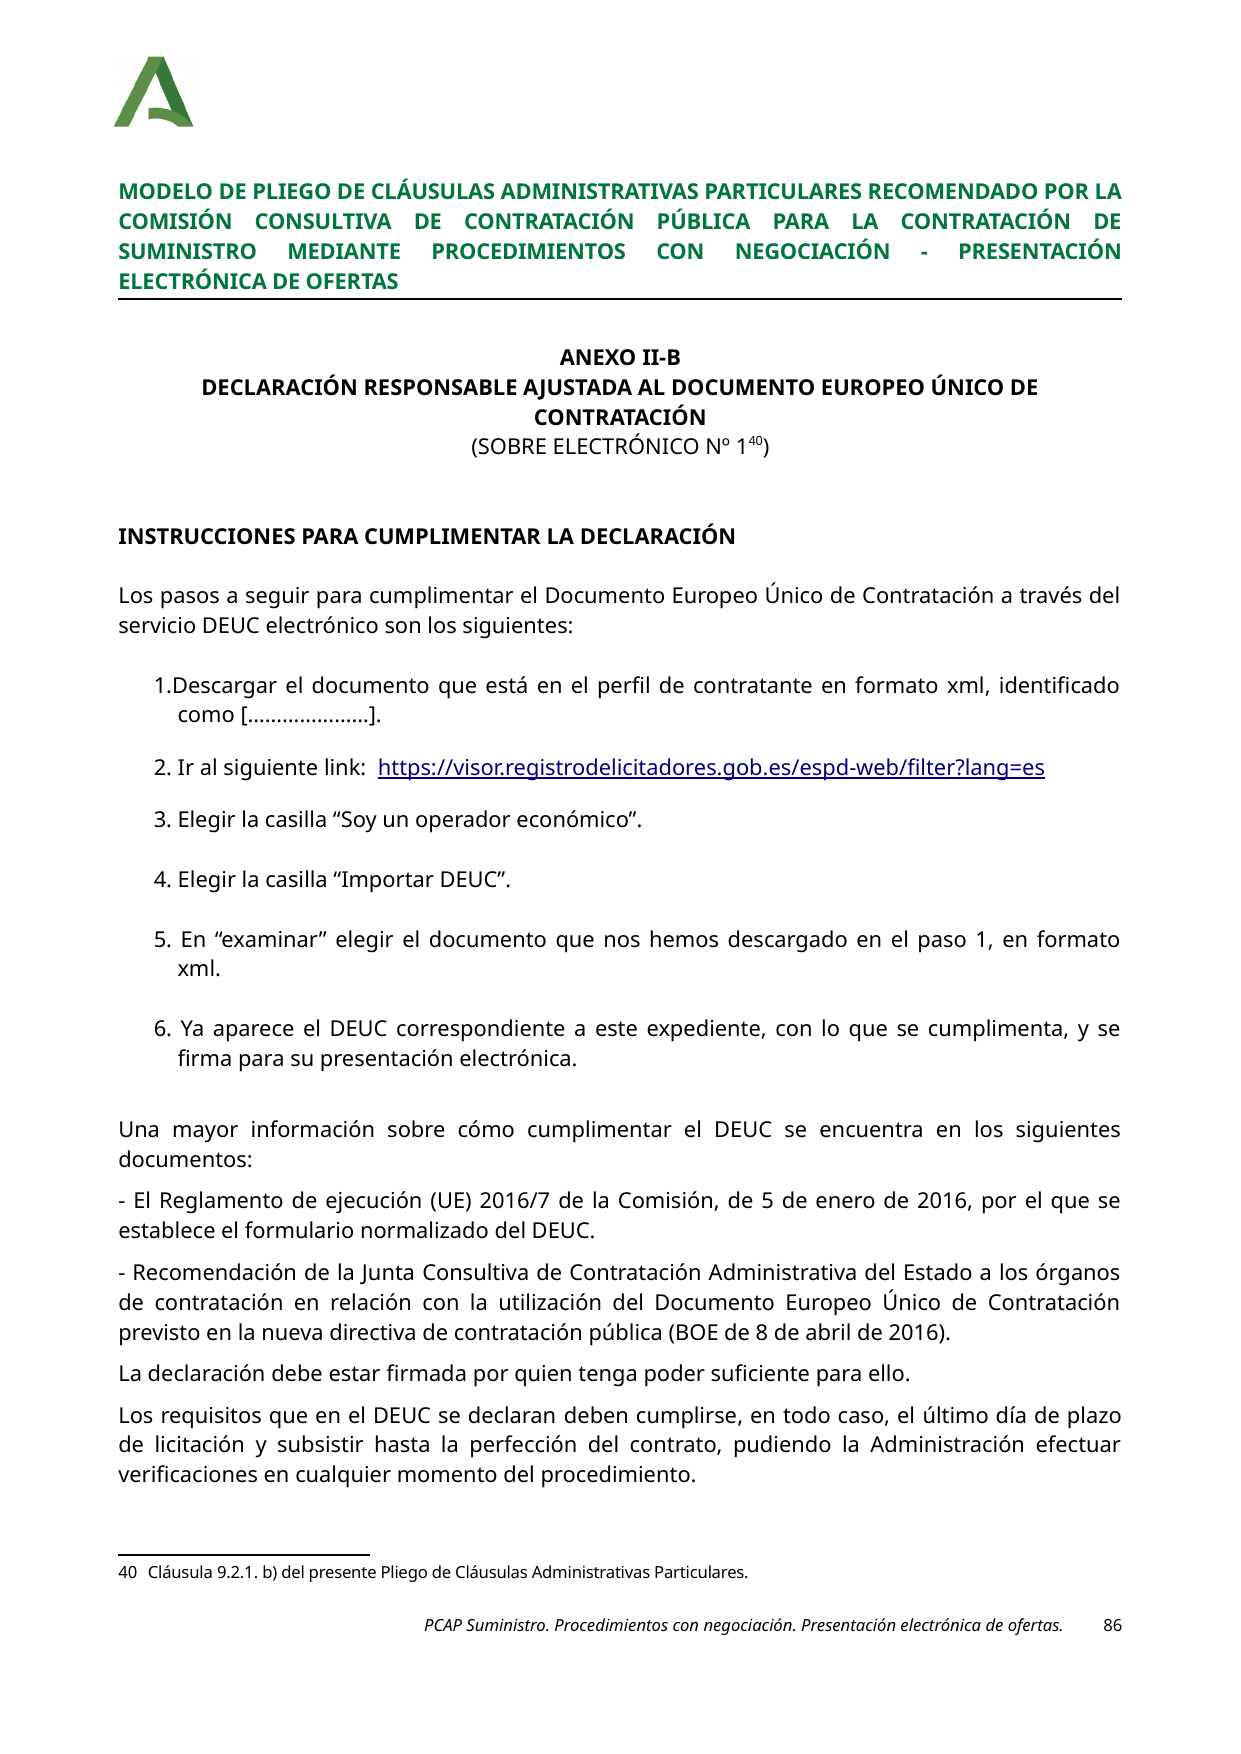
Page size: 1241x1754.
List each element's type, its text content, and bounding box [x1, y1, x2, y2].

text (SOBRE ELECTRÓNICO Nº 1) [118, 431, 1122, 461]
text - Recomendación de la Junta Consultiva de Contratación Administrativa del Estado a los órganos de contratación en relación con la utilización del Documento Europeo Único de Contratación previsto en la nueva directiva de contratación pública (BOE de 8 de abril de 2016). [118, 1257, 1122, 1346]
text La declaración debe estar firmada por quien tenga poder suficiente para ello. [118, 1358, 1122, 1388]
text 1.Descargar el documento que está en el perfil de contratante en formato xml, identificado como […………………]. [153, 670, 1122, 729]
text Los pasos a seguir para cumplimentar el Documento Europeo Único de Contratación a través del servicio DEUC electrónico son los siguientes: [118, 580, 1122, 640]
text 2. Ir al siguiente link: https://visor.registrodelicitadores.gob.es/espd-web/filter?lang=es [153, 752, 1122, 782]
text Una mayor información sobre cómo cumplimentar el DEUC se encuentra en los siguientes documentos: [118, 1114, 1122, 1174]
text 5. En “examinar” elegir el documento que nos hemos descargado en el paso 1, en formato xml. [153, 924, 1122, 983]
text - El Reglamento de ejecución (UE) 2016/7 de la Comisión, de 5 de enero de 2016, por el que se establece el formulario normalizado del DEUC. [118, 1186, 1122, 1245]
text ANEXO II-B [118, 342, 1122, 372]
text Los requisitos que en el DEUC se declaran deben cumplirse, en todo caso, el último día de plazo de licitación y subsistir hasta la perfección del contrato, pudiendo la Administración efectuar verificaciones en cualquier momento del procedimiento. [118, 1399, 1122, 1489]
text MODELO DE PLIEGO DE CLÁUSULAS ADMINISTRATIVAS PARTICULARES RECOMENDADO POR LA COMISIÓN CONSULTIVA DE CONTRATACIÓN PÚBLICA PARA LA CONTRATACIÓN DE SUMINISTRO MEDIANTE PROCEDIMIENTOS CON NEGOCIACIÓN - PRESENTACIÓN ELECTRÓNICA DE OFERTAS [118, 176, 1122, 298]
text DECLARACIÓN RESPONSABLE AJUSTADA AL DOCUMENTO EUROPEO ÚNICO DE CONTRATACIÓN [118, 372, 1122, 431]
text INSTRUCCIONES PARA CUMPLIMENTAR LA DECLARACIÓN [118, 521, 1122, 551]
text 4. Elegir la casilla “Importar DEUC”. [153, 864, 1122, 894]
text 6. Ya aparece el DEUC correspondiente a este expediente, con lo que se cumplimenta, y se firma para su presentación electrónica. [153, 1013, 1122, 1073]
picture [109, 52, 198, 131]
text 3. Elegir la casilla “Soy un operador económico”. [153, 804, 1122, 834]
text Cláusula 9.2.1. b) del presente Pliego de Cláusulas Administrativas Particulares. [118, 1561, 1122, 1584]
